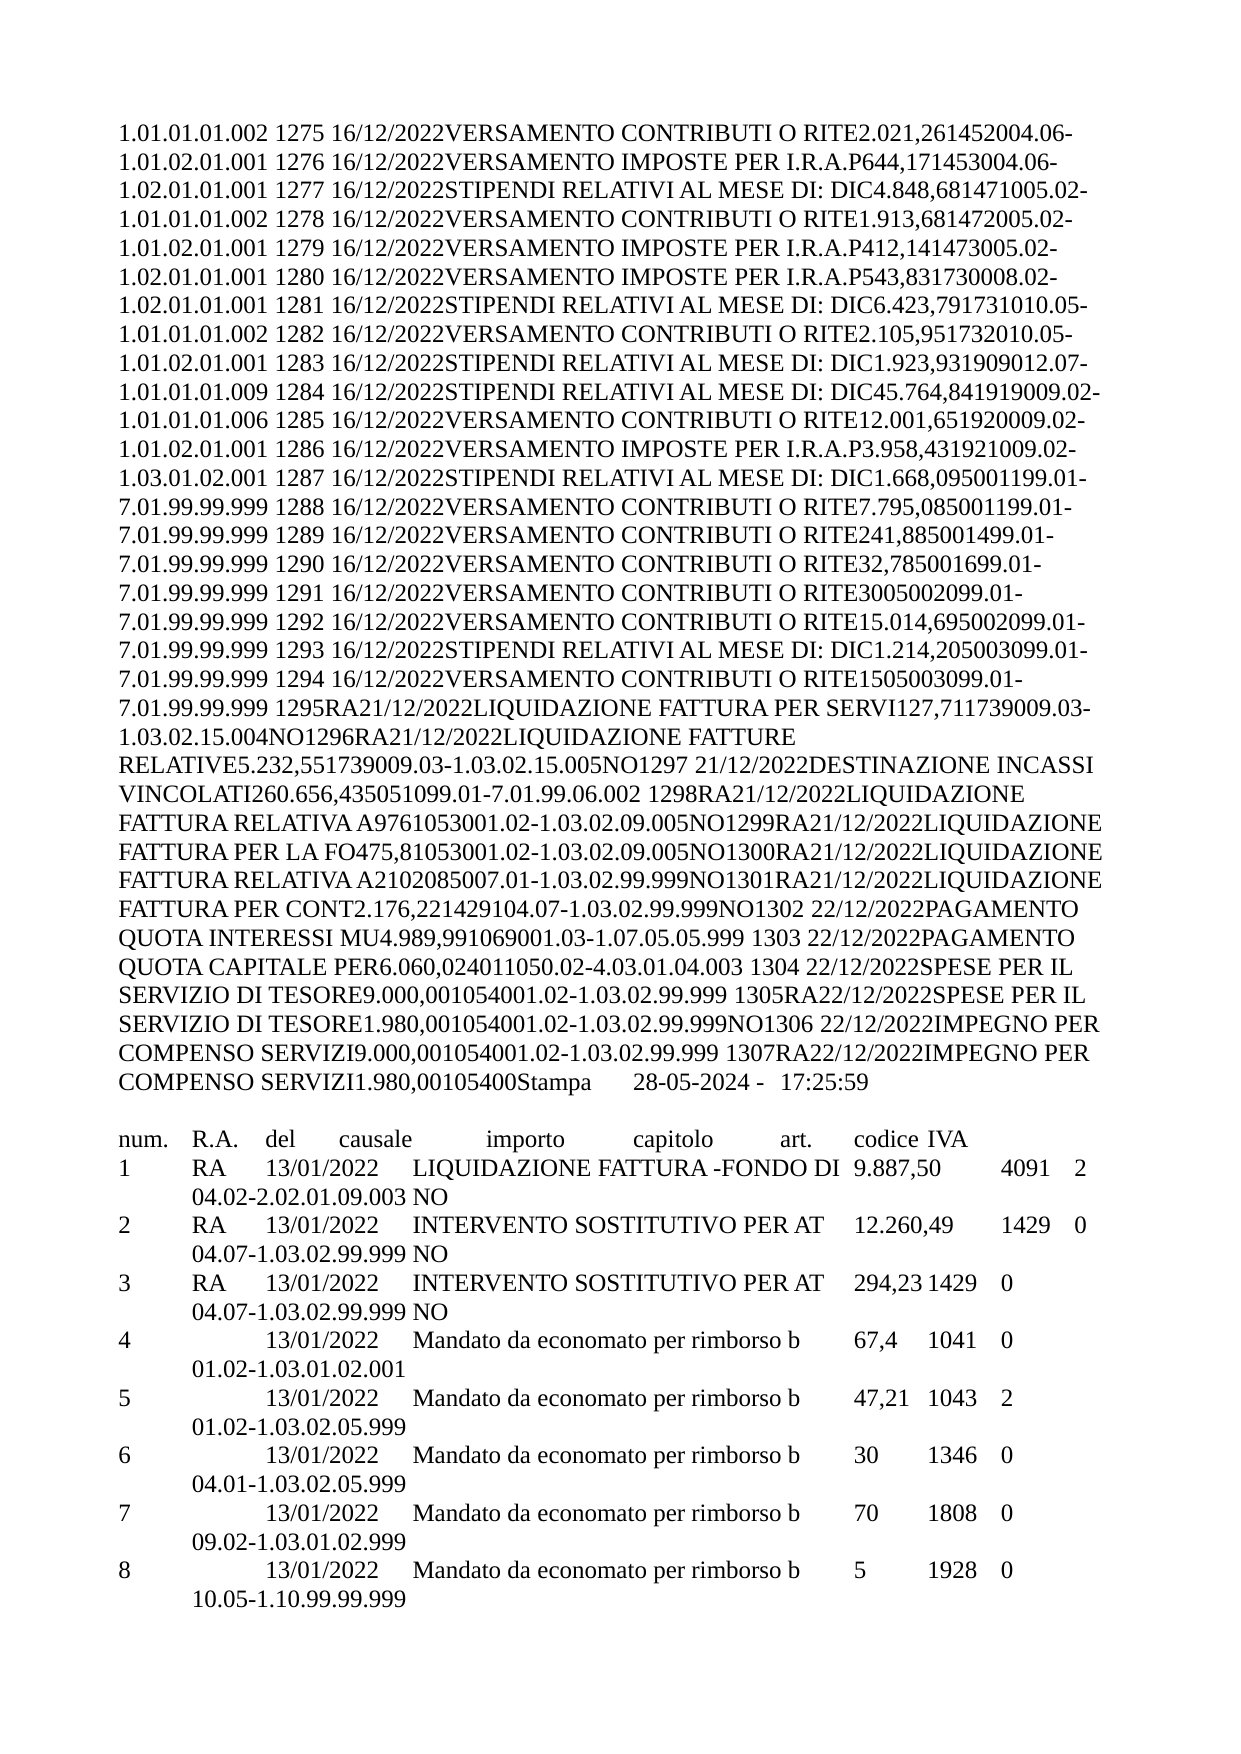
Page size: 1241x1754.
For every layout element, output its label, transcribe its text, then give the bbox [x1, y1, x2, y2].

text 4 13/01/2022 Mandato da economato per rimborso b 67,4 1041 0 01.02-1.03.01.02.001 [118, 1326, 1122, 1383]
text 7 13/01/2022 Mandato da economato per rimborso b 70 1808 0 09.02-1.03.01.02.999 [118, 1498, 1122, 1556]
text 8 13/01/2022 Mandato da economato per rimborso b 5 1928 0 10.05-1.10.99.99.999 [118, 1556, 1122, 1613]
text 3 RA 13/01/2022 INTERVENTO SOSTITUTIVO PER AT 294,23 1429 0 04.07-1.03.02.99.999 NO [118, 1268, 1122, 1326]
text 6 13/01/2022 Mandato da economato per rimborso b 30 1346 0 04.01-1.03.02.05.999 [118, 1441, 1122, 1498]
text num. R.A. del causale importo capitolo art. codice IVA [118, 1124, 1122, 1153]
text 5 13/01/2022 Mandato da economato per rimborso b 47,21 1043 2 01.02-1.03.02.05.999 [118, 1383, 1122, 1441]
text 2 RA 13/01/2022 INTERVENTO SOSTITUTIVO PER AT 12.260,49 1429 0 04.07-1.03.02.99.999 NO [118, 1211, 1122, 1268]
text 1 RA 13/01/2022 LIQUIDAZIONE FATTURA -FONDO DI 9.887,50 4091 2 04.02-2.02.01.09.003 NO [118, 1153, 1122, 1211]
text 1.01.01.01.002 1275 16/12/2022VERSAMENTO CONTRIBUTI O RITE2.021,261452004.06-1.01.02.01.001 1276 16/12/2022VERSAMENTO IMPOSTE PER I.R.A.P644,171453004.06-1.02.01.01.001 1277 16/12/2022STIPENDI RELATIVI AL MESE DI: DIC4.848,681471005.02-1.01.01.01.002 1278 16/12/2022VERSAMENTO CONTRIBUTI O RITE1.913,681472005.02-1.01.02.01.001 1279 16/12/2022VERSAMENTO IMPOSTE PER I.R.A.P412,141473005.02-1.02.01.01.001 1280 16/12/2022VERSAMENTO IMPOSTE PER I.R.A.P543,831730008.02-1.02.01.01.001 1281 16/12/2022STIPENDI RELATIVI AL MESE DI: DIC6.423,791731010.05-1.01.01.01.002 1282 16/12/2022VERSAMENTO CONTRIBUTI O RITE2.105,951732010.05-1.01.02.01.001 1283 16/12/2022STIPENDI RELATIVI AL MESE DI: DIC1.923,931909012.07-1.01.01.01.009 1284 16/12/2022STIPENDI RELATIVI AL MESE DI: DIC45.764,841919009.02-1.01.01.01.006 1285 16/12/2022VERSAMENTO CONTRIBUTI O RITE12.001,651920009.02-1.01.02.01.001 1286 16/12/2022VERSAMENTO IMPOSTE PER I.R.A.P3.958,431921009.02-1.03.01.02.001 1287 16/12/2022STIPENDI RELATIVI AL MESE DI: DIC1.668,095001199.01-7.01.99.99.999 1288 16/12/2022VERSAMENTO CONTRIBUTI O RITE7.795,085001199.01-7.01.99.99.999 1289 16/12/2022VERSAMENTO CONTRIBUTI O RITE241,885001499.01-7.01.99.99.999 1290 16/12/2022VERSAMENTO CONTRIBUTI O RITE32,785001699.01-7.01.99.99.999 1291 16/12/2022VERSAMENTO CONTRIBUTI O RITE3005002099.01-7.01.99.99.999 1292 16/12/2022VERSAMENTO CONTRIBUTI O RITE15.014,695002099.01-7.01.99.99.999 1293 16/12/2022STIPENDI RELATIVI AL MESE DI: DIC1.214,205003099.01-7.01.99.99.999 1294 16/12/2022VERSAMENTO CONTRIBUTI O RITE1505003099.01-7.01.99.99.999 1295RA21/12/2022LIQUIDAZIONE FATTURA PER SERVI127,711739009.03-1.03.02.15.004NO1296RA21/12/2022LIQUIDAZIONE FATTURE RELATIVE5.232,551739009.03-1.03.02.15.005NO1297 21/12/2022DESTINAZIONE INCASSI VINCOLATI260.656,435051099.01-7.01.99.06.002 1298RA21/12/2022LIQUIDAZIONE FATTURA RELATIVA A9761053001.02-1.03.02.09.005NO1299RA21/12/2022LIQUIDAZIONE FATTURA PER LA FO475,81053001.02-1.03.02.09.005NO1300RA21/12/2022LIQUIDAZIONE FATTURA RELATIVA A2102085007.01-1.03.02.99.999NO1301RA21/12/2022LIQUIDAZIONE FATTURA PER CONT2.176,221429104.07-1.03.02.99.999NO1302 22/12/2022PAGAMENTO QUOTA INTERESSI MU4.989,991069001.03-1.07.05.05.999 1303 22/12/2022PAGAMENTO QUOTA CAPITALE PER6.060,024011050.02-4.03.01.04.003 1304 22/12/2022SPESE PER IL SERVIZIO DI TESORE9.000,001054001.02-1.03.02.99.999 1305RA22/12/2022SPESE PER IL SERVIZIO DI TESORE1.980,001054001.02-1.03.02.99.999NO1306 22/12/2022IMPEGNO PER COMPENSO SERVIZI9.000,001054001.02-1.03.02.99.999 1307RA22/12/2022IMPEGNO PER COMPENSO SERVIZI1.980,00105400Stampa 28-05-2024 - 17:25:59 [118, 118, 1122, 1124]
